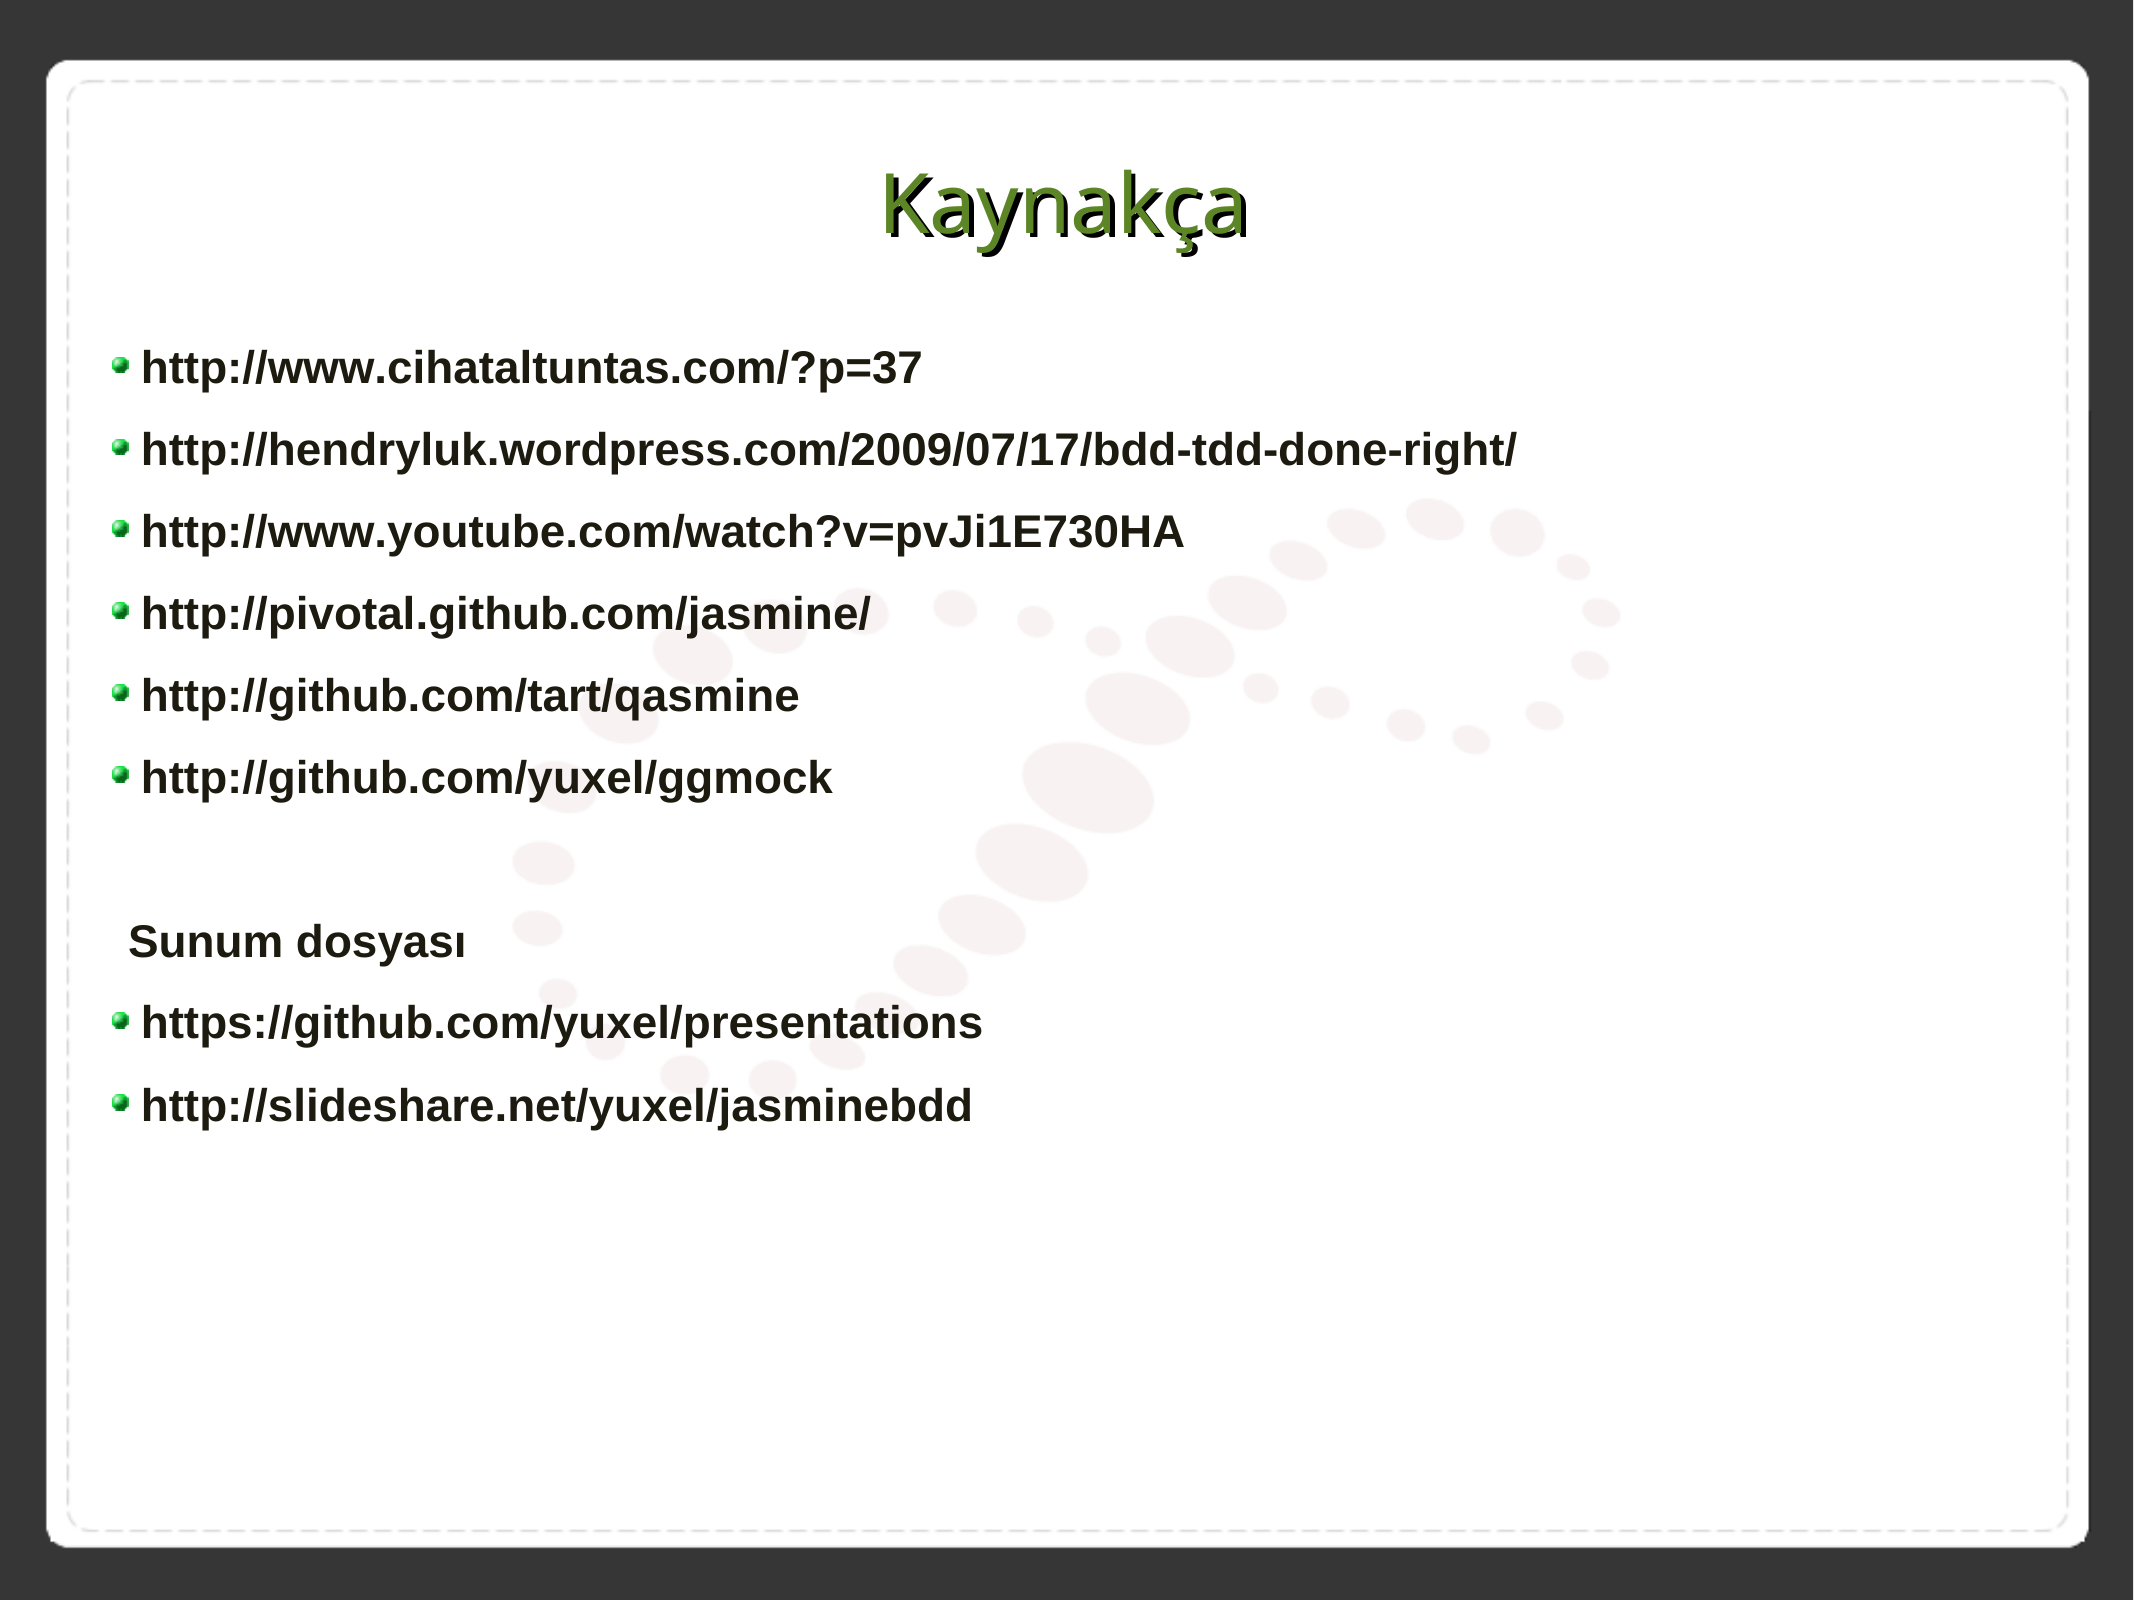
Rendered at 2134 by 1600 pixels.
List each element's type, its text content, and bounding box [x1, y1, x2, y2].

text_box http://www.cihataltuntas.com/?p=37 http://hendryluk.wordpress.com/2009/07/17/bdd-tdd-done-right/ http://www.youtube.com/watch?v=pvJi1E730HA http://pivotal.github.com/jasmine/ http://github.com/tart/qasmine http://github.com/yuxel/ggmock Sunum dosyası https://github.com/yuxel/presentations http://slideshare.net/yuxel/jasminebdd [112, 337, 1519, 1465]
picture [0, 0, 2134, 1600]
text_box Kaynakça [878, 150, 1249, 251]
